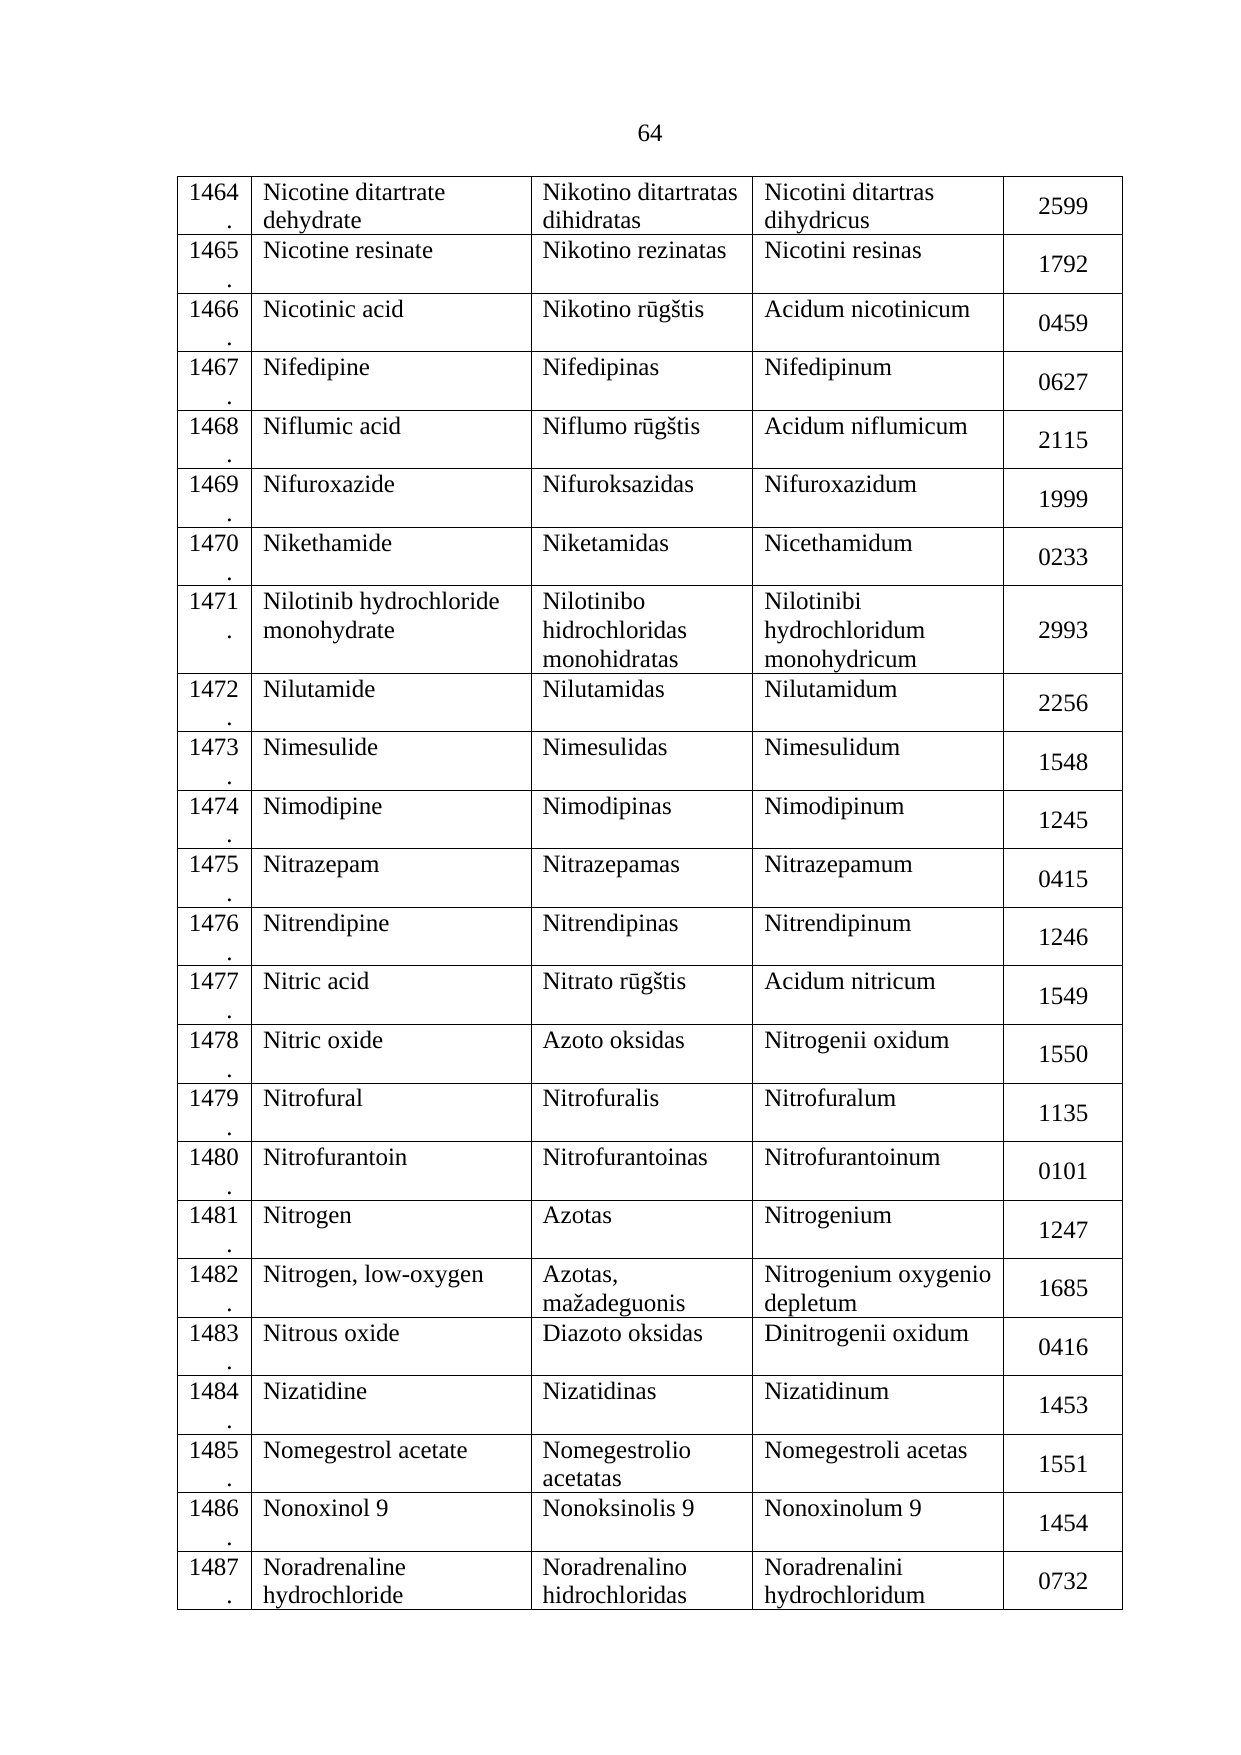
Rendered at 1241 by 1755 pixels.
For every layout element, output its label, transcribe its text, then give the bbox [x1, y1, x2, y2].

table_cell Nikethamide [252, 528, 531, 585]
table_cell 2115 [1004, 411, 1122, 468]
table_cell 1473. [178, 732, 251, 790]
table_cell Nifuroxazidum [753, 469, 1003, 527]
table_cell 1479. [178, 1084, 251, 1141]
table_cell Nomegestroli acetas [753, 1435, 1003, 1492]
table_cell Niflumo rūgštis [532, 411, 752, 468]
table_cell 1485. [178, 1435, 251, 1492]
table_cell Nitrazepam [252, 849, 531, 907]
table_cell Azotas [532, 1201, 752, 1258]
table_cell 1999 [1004, 469, 1122, 527]
table_cell Nitrazepamum [753, 849, 1003, 907]
table_cell Nitrogenii oxidum [753, 1025, 1003, 1082]
table_cell Nitrogen [252, 1201, 531, 1258]
table_cell Nilotinib hydrochloride monohydrate [252, 586, 531, 673]
table_cell Niflumic acid [252, 411, 531, 468]
table_cell Nimodipine [252, 791, 531, 848]
table_cell Azotas, mažadeguonis [532, 1259, 752, 1317]
table_cell 1483. [178, 1318, 251, 1375]
table_cell 1548 [1004, 732, 1122, 790]
table_cell Dinitrogenii oxidum [753, 1318, 1003, 1375]
table_cell Acidum nitricum [753, 966, 1003, 1024]
table_cell Azoto oksidas [532, 1025, 752, 1082]
table_cell Nitrendipine [252, 908, 531, 965]
table_cell 1467. [178, 352, 251, 410]
table_cell Nonoksinolis 9 [532, 1493, 752, 1551]
table_cell 1792 [1004, 235, 1122, 293]
table_cell Nicotini ditartras dihydricus [753, 177, 1003, 234]
table_cell Nitrofuralum [753, 1084, 1003, 1141]
table_cell 1246 [1004, 908, 1122, 965]
table_cell Nikotino ditartratas dihidratas [532, 177, 752, 234]
table_cell 1471. [178, 586, 251, 673]
table_cell Nifedipine [252, 352, 531, 410]
table_cell Nimesulide [252, 732, 531, 790]
table_cell Nitrendipinas [532, 908, 752, 965]
table_cell Nonoxinolum 9 [753, 1493, 1003, 1551]
table_cell Nitric oxide [252, 1025, 531, 1082]
table_cell Nilotinibi hydrochloridum monohydricum [753, 586, 1003, 673]
table_cell Nitrofurantoinas [532, 1142, 752, 1199]
table_cell Noradrenalini hydrochloridum [753, 1552, 1003, 1609]
table_cell 1480. [178, 1142, 251, 1199]
table_cell 1454 [1004, 1493, 1122, 1551]
table_cell Nilutamide [252, 674, 531, 731]
table_cell 2256 [1004, 674, 1122, 731]
table_cell 1484. [178, 1376, 251, 1434]
table_cell Nicotine ditartrate dehydrate [252, 177, 531, 234]
table_cell Nicotine resinate [252, 235, 531, 293]
table_cell Nizatidinum [753, 1376, 1003, 1434]
table_cell 1464. [178, 177, 251, 234]
table_cell 0415 [1004, 849, 1122, 907]
table_cell 1551 [1004, 1435, 1122, 1492]
table_cell 1466. [178, 294, 251, 351]
table_cell Nitrous oxide [252, 1318, 531, 1375]
table_cell 0101 [1004, 1142, 1122, 1199]
table_cell 0459 [1004, 294, 1122, 351]
table_cell Nifedipinas [532, 352, 752, 410]
table_cell Acidum niflumicum [753, 411, 1003, 468]
table_cell 2993 [1004, 586, 1122, 673]
table_cell Nifedipinum [753, 352, 1003, 410]
table_cell Nicotini resinas [753, 235, 1003, 293]
table_cell 0627 [1004, 352, 1122, 410]
table_cell Diazoto oksidas [532, 1318, 752, 1375]
table_cell Nitrofural [252, 1084, 531, 1141]
table_cell 1549 [1004, 966, 1122, 1024]
table_cell 1468. [178, 411, 251, 468]
table_cell Nikotino rūgštis [532, 294, 752, 351]
table_cell Nitrazepamas [532, 849, 752, 907]
table_cell 1469. [178, 469, 251, 527]
table_cell Nitric acid [252, 966, 531, 1024]
table_cell Nilutamidum [753, 674, 1003, 731]
table_cell Noradrenalino hidrochloridas [532, 1552, 752, 1609]
table_cell 1486. [178, 1493, 251, 1551]
table_cell 0732 [1004, 1552, 1122, 1609]
table_cell Nitrofuralis [532, 1084, 752, 1141]
table_cell Noradrenaline hydrochloride [252, 1552, 531, 1609]
table_cell 1245 [1004, 791, 1122, 848]
table_cell 1135 [1004, 1084, 1122, 1141]
table_cell Nicethamidum [753, 528, 1003, 585]
table_cell 1453 [1004, 1376, 1122, 1434]
table_cell Nilutamidas [532, 674, 752, 731]
table_cell 1478. [178, 1025, 251, 1082]
table_cell Nizatidine [252, 1376, 531, 1434]
table_cell 1685 [1004, 1259, 1122, 1317]
table_cell 1487. [178, 1552, 251, 1609]
table_cell Nitrogenium [753, 1201, 1003, 1258]
table_cell Nicotinic acid [252, 294, 531, 351]
table_cell Nomegestrolio acetatas [532, 1435, 752, 1492]
table_cell Nifuroksazidas [532, 469, 752, 527]
table_cell 0233 [1004, 528, 1122, 585]
table_cell Nitrogen, low‑oxygen [252, 1259, 531, 1317]
table_cell 1472. [178, 674, 251, 731]
table_cell Niketamidas [532, 528, 752, 585]
table_cell Nitrendipinum [753, 908, 1003, 965]
table_cell Nikotino rezinatas [532, 235, 752, 293]
table_cell 2599 [1004, 177, 1122, 234]
table_cell 1465. [178, 235, 251, 293]
table_cell 1476. [178, 908, 251, 965]
table_cell Nitrofurantoin [252, 1142, 531, 1199]
table_cell Nimesulidas [532, 732, 752, 790]
table_cell Nizatidinas [532, 1376, 752, 1434]
table_cell Nilotinibo hidrochloridas monohidratas [532, 586, 752, 673]
table_cell Nonoxinol 9 [252, 1493, 531, 1551]
table_cell 1247 [1004, 1201, 1122, 1258]
table_cell 1482. [178, 1259, 251, 1317]
table_cell Nomegestrol acetate [252, 1435, 531, 1492]
table_cell 1475. [178, 849, 251, 907]
table_cell Nitrato rūgštis [532, 966, 752, 1024]
table_cell Nitrofurantoinum [753, 1142, 1003, 1199]
table_cell 1470. [178, 528, 251, 585]
table_cell Acidum nicotinicum [753, 294, 1003, 351]
table_cell Nimodipinas [532, 791, 752, 848]
table_cell 1477. [178, 966, 251, 1024]
table_cell Nimodipinum [753, 791, 1003, 848]
table_cell 1550 [1004, 1025, 1122, 1082]
table_cell Nifuroxazide [252, 469, 531, 527]
table_cell 0416 [1004, 1318, 1122, 1375]
table_cell Nimesulidum [753, 732, 1003, 790]
table_cell 1474. [178, 791, 251, 848]
table_cell Nitrogenium oxygenio depletum [753, 1259, 1003, 1317]
table_cell 1481. [178, 1201, 251, 1258]
